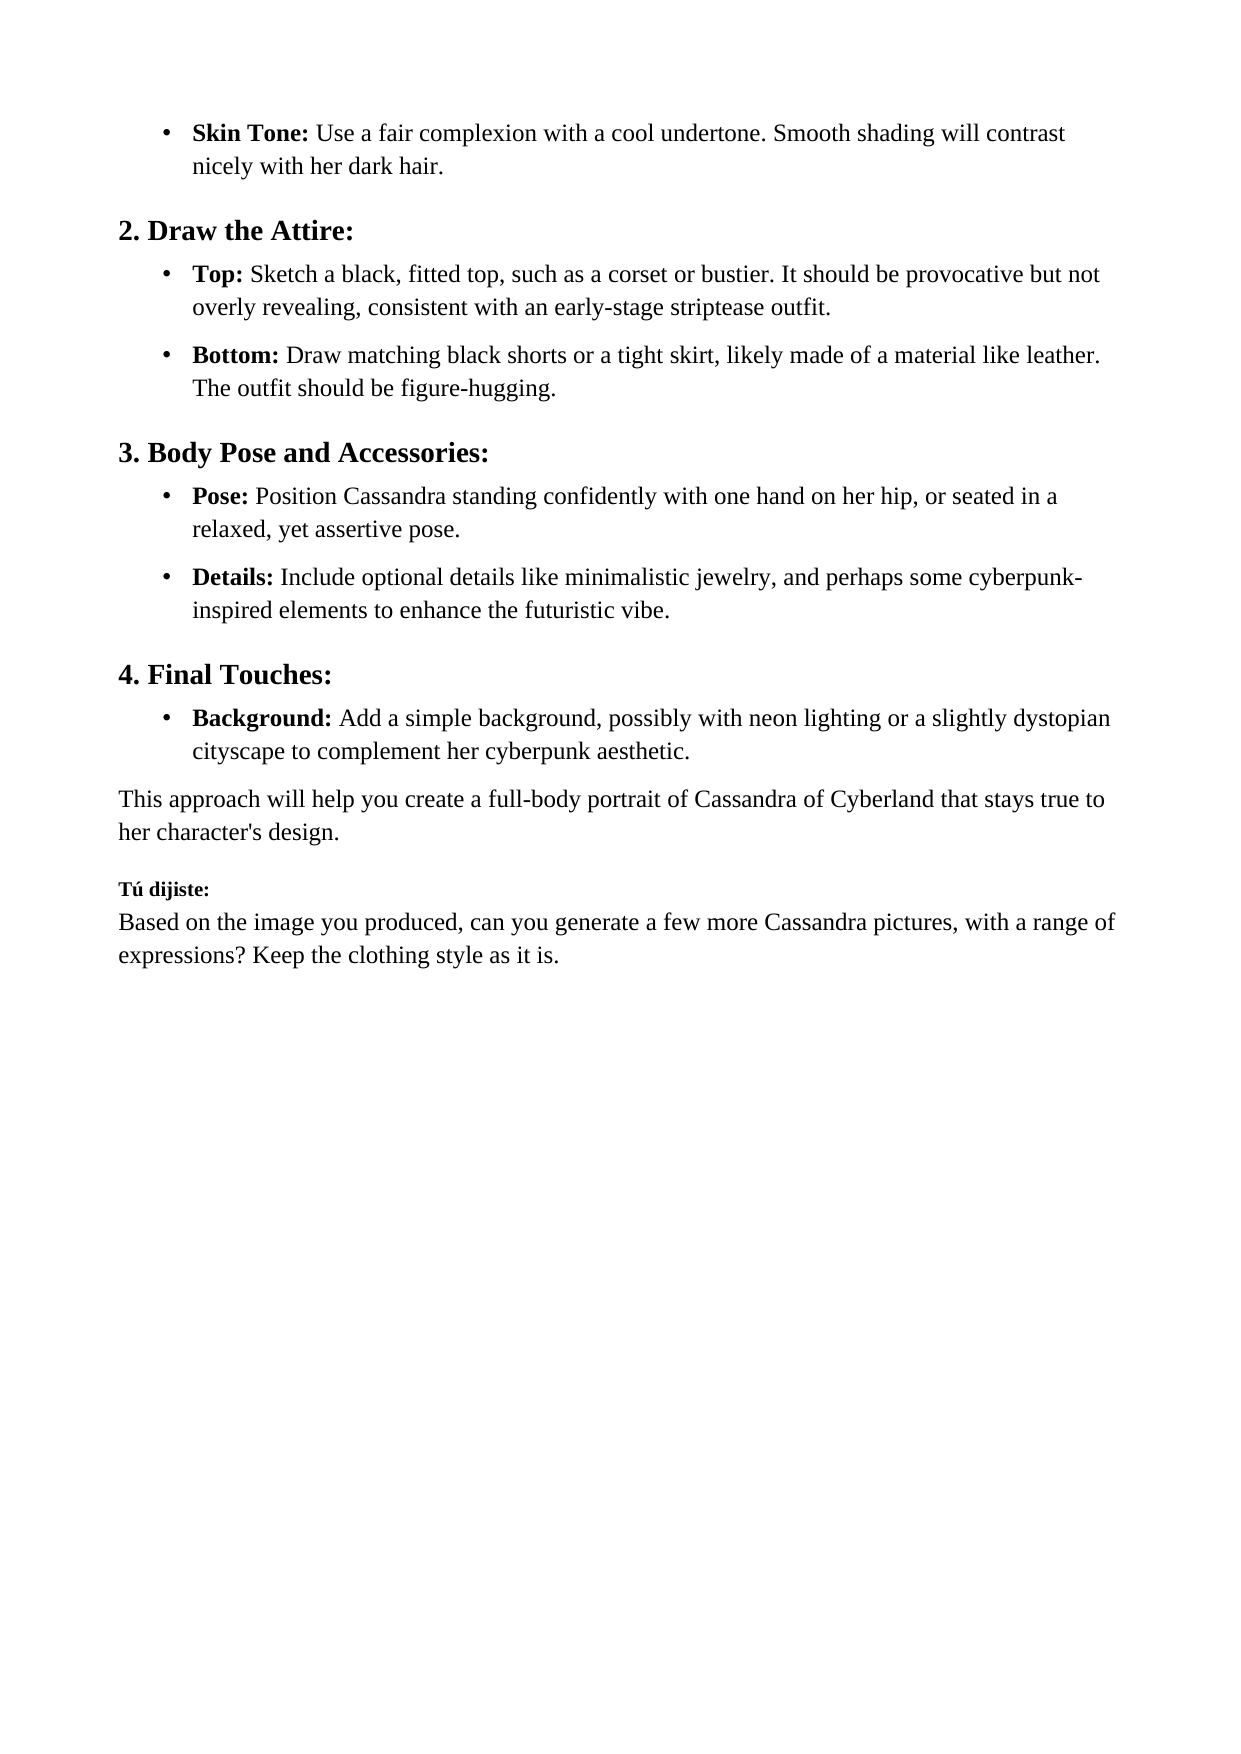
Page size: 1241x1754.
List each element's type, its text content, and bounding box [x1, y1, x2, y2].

text Based on the image you produced, can you generate a few more Cassandra pictures, with a range of expressions? Keep the clothing style as it is. [118, 907, 1122, 969]
list Bottom: Draw matching black shorts or a tight skirt, likely made of a material like leather. The outfit should be figure-hugging. [162, 340, 1122, 402]
list Pose: Position Cassandra standing confidently with one hand on her hip, or seated in a relaxed, yet assertive pose. [162, 481, 1122, 543]
list Skin Tone: Use a fair complexion with a cool undertone. Smooth shading will contrast nicely with her dark hair. [162, 118, 1122, 180]
list Details: Include optional details like minimalistic jewelry, and perhaps some cyberpunk-inspired elements to enhance the futuristic vibe. [162, 562, 1122, 624]
list Top: Sketch a black, fitted top, such as a corset or bustier. It should be provocative but not overly revealing, consistent with an early-stage striptease outfit. [162, 259, 1122, 321]
list Background: Add a simple background, possibly with neon lighting or a slightly dystopian cityscape to complement her cyberpunk aesthetic. [162, 703, 1122, 765]
text This approach will help you create a full-body portrait of Cassandra of Cyberland that stays true to her character's design. [118, 784, 1122, 846]
subtitle 4. Final Touches: [118, 657, 1122, 691]
subtitle 3. Body Pose and Accessories: [118, 435, 1122, 469]
subtitle 2. Draw the Attire: [118, 213, 1122, 247]
subtitle Tú dijiste: [118, 877, 1122, 901]
